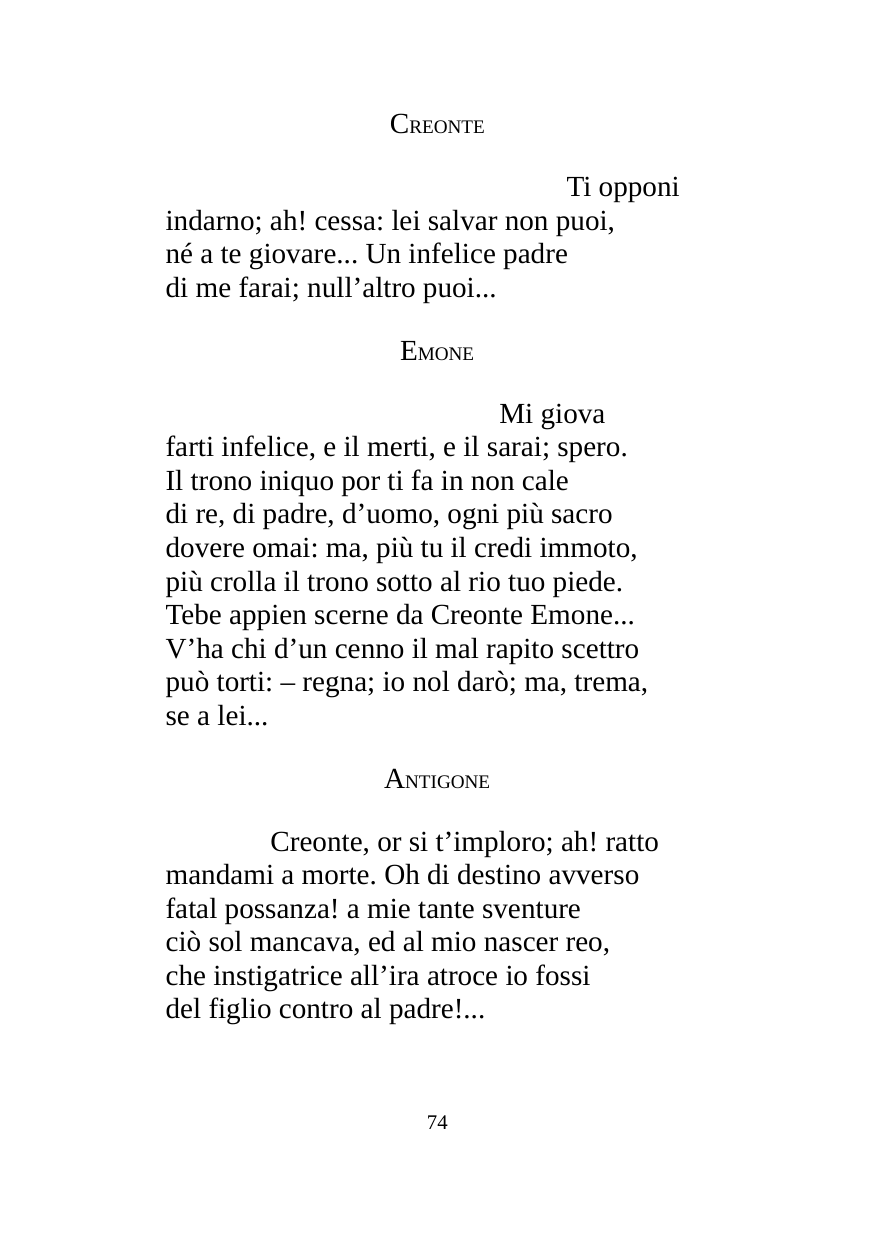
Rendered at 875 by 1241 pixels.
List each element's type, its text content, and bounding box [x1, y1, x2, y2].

text mandami a morte. Oh di destino avverso fatal possanza! a mie tante sventure ciò sol mancava, ed al mio nascer reo, che instigatrice all’ira atroce io fossi del figlio contro al padre!... [165, 857, 768, 1025]
text Creonte, or si t’imploro; ah! ratto [270, 824, 768, 857]
text farti infelice, e il merti, e il sarai; spero. Il trono iniquo por ti fa in non cale di re, di padre, d’uomo, ogni più sacro dovere omai: ma, più tu il credi immoto, più crolla il trono sotto al rio tuo piede. Tebe appien scerne da Creonte Emone... V’ha chi d’un cenno il mal rapito scettro può torti: – regna; io nol darò; ma, trema, se a lei... [165, 429, 768, 731]
text Creonte [106, 106, 768, 140]
text Antigone [106, 761, 768, 794]
text Mi giova [499, 396, 768, 429]
text Emone [106, 333, 768, 366]
text Ti opponi [566, 169, 768, 203]
text indarno; ah! cessa: lei salvar non puoi, né a te giovare... Un infelice padre di me farai; null’altro puoi... [165, 203, 768, 303]
